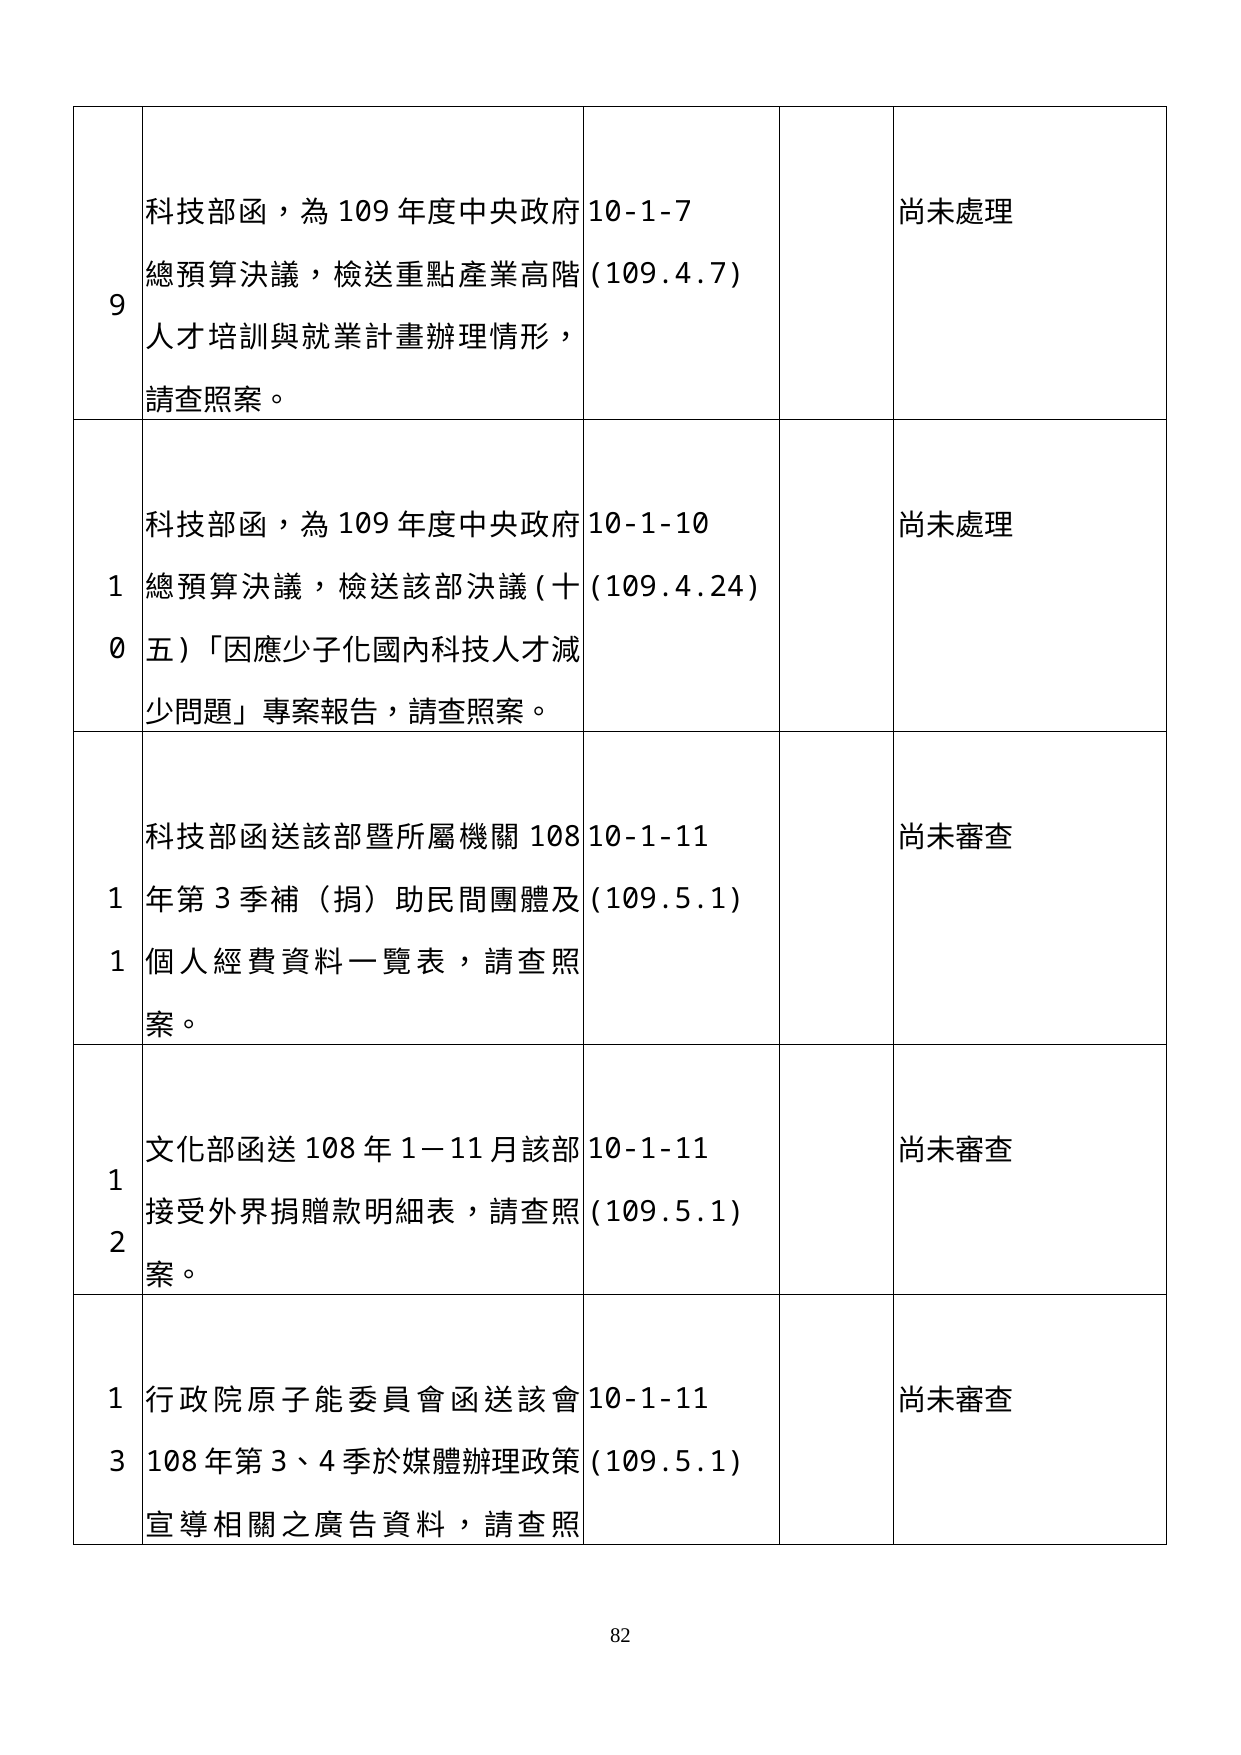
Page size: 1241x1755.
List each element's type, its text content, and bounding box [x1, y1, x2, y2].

table_cell [74, 732, 142, 1043]
table_cell 尚未處理 [894, 420, 1166, 731]
table_cell 10-1-11 (109.5.1) [584, 1045, 779, 1293]
table_cell 10-1-10 (109.4.24) [584, 420, 779, 731]
table_cell 科技部函，為109年度中央政府總預算決議，檢送重點產業高階人才培訓與就業計畫辦理情形，請查照案。 [143, 107, 583, 418]
table_cell 文化部函送108年1－11月該部接受外界捐贈款明細表，請查照案。 [143, 1045, 583, 1293]
table_cell 行政院原子能委員會函送該會108年第3、4季於媒體辦理政策宣導相關之廣告資料，請查照 [143, 1295, 583, 1543]
table_cell 10-1-7 (109.4.7) [584, 107, 779, 418]
table_cell 尚未審查 [894, 1295, 1166, 1543]
table_cell [780, 420, 893, 731]
table_cell [780, 732, 893, 1043]
table_cell [74, 107, 142, 418]
table_cell 尚未審查 [894, 732, 1166, 1043]
table_cell [780, 107, 893, 418]
table_cell 科技部函，為109年度中央政府總預算決議，檢送該部決議(十五)「因應少子化國內科技人才減少問題」專案報告，請查照案。 [143, 420, 583, 731]
table_cell 10-1-11 (109.5.1) [584, 1295, 779, 1543]
table_cell [780, 1295, 893, 1543]
table_cell [74, 1295, 142, 1543]
table_cell [780, 1045, 893, 1293]
table_cell 尚未處理 [894, 107, 1166, 418]
table_cell 10-1-11 (109.5.1) [584, 732, 779, 1043]
table_cell 科技部函送該部暨所屬機關108年第3季補（捐）助民間團體及個人經費資料一覽表，請查照案。 [143, 732, 583, 1043]
table_cell [74, 420, 142, 731]
table_cell [74, 1045, 142, 1293]
table_cell 尚未審查 [894, 1045, 1166, 1293]
